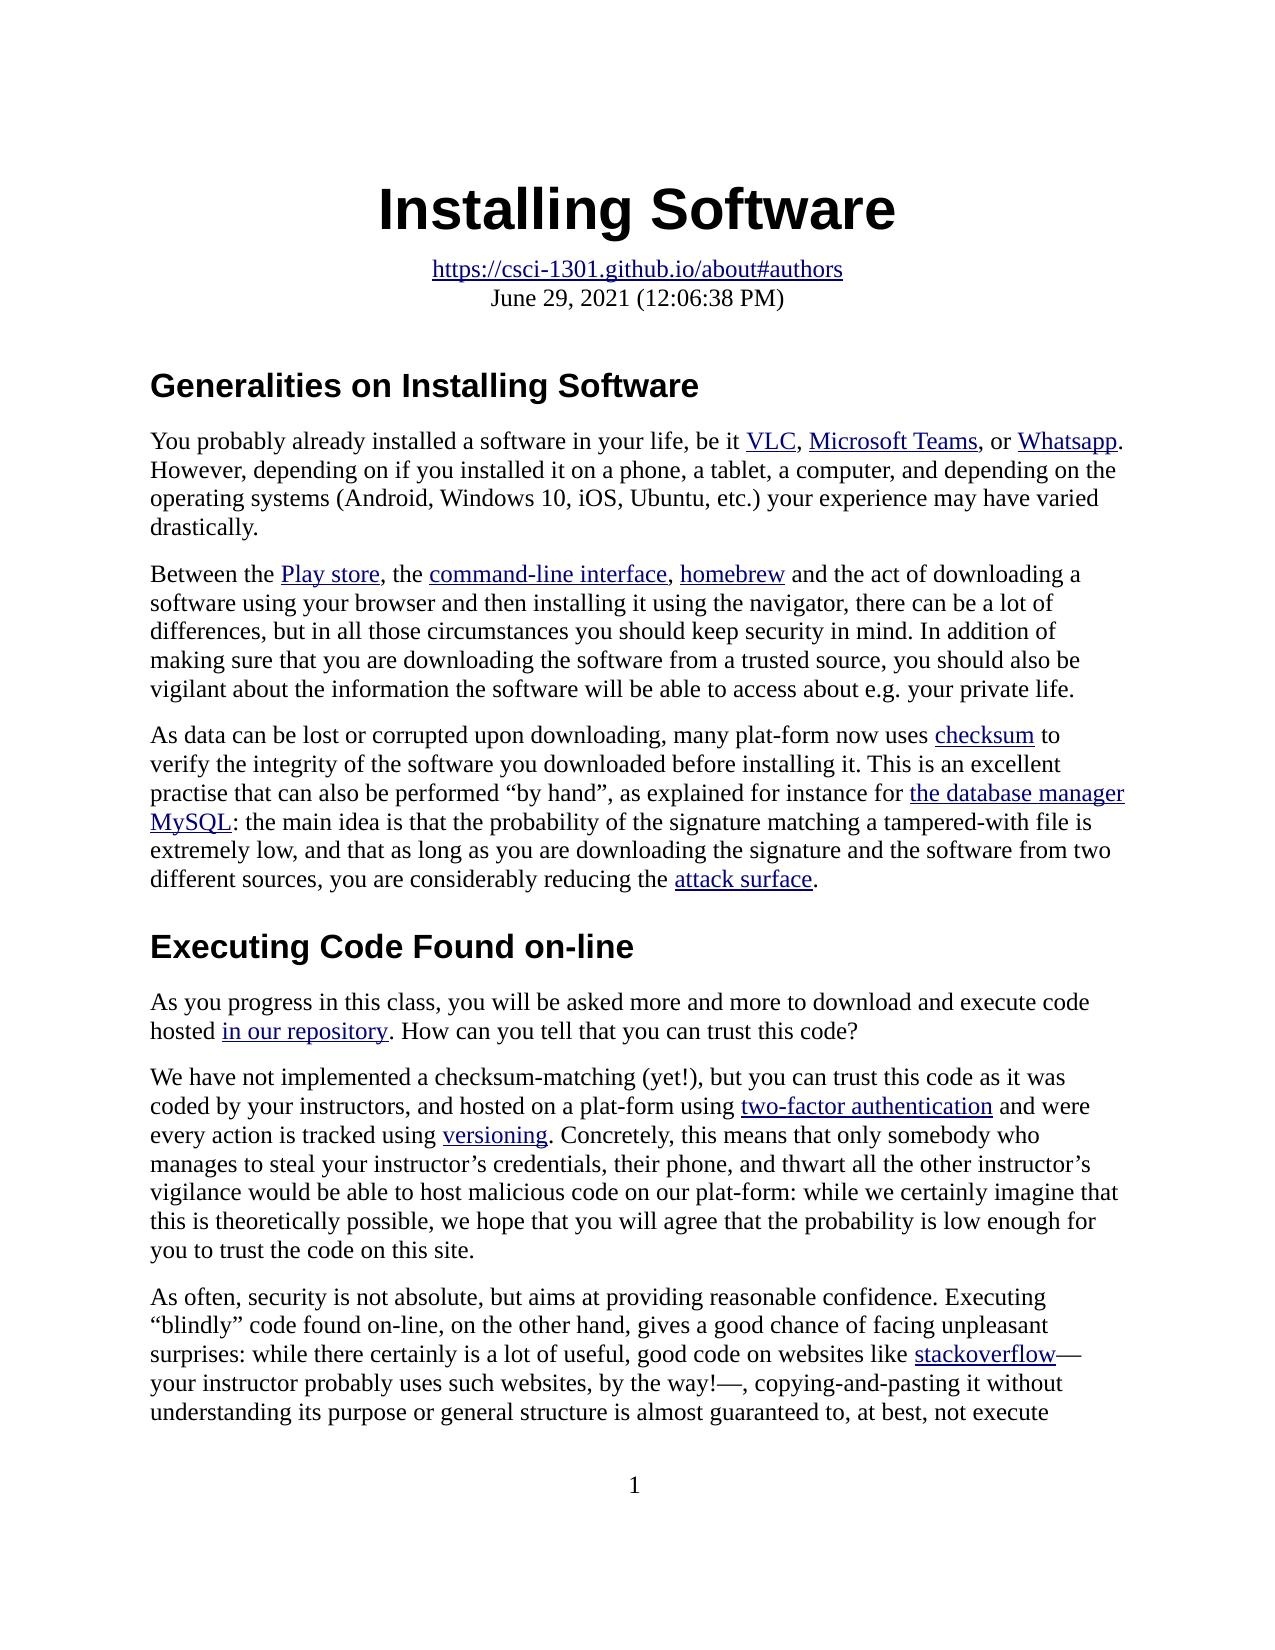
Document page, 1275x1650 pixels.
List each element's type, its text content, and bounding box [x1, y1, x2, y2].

text As data can be lost or corrupted upon downloading, many plat-form now uses checksum to verify the integrity of the software you downloaded before installing it. This is an excellent practise that can also be performed “by hand”, as explained for instance for the database manager MySQL: the main idea is that the probability of the signature matching a tampered-with file is extremely low, and that as long as you are downloading the signature and the software from two different sources, you are considerably reducing the attack surface. [150, 721, 1125, 893]
subtitle Generalities on Installing Software [150, 366, 1125, 404]
text You probably already installed a software in your life, be it VLC, Microsoft Teams, or Whatsapp. However, depending on if you installed it on a phone, a tablet, a computer, and depending on the operating systems (Android, Windows 10, iOS, Ubuntu, etc.) your experience may have varied drastically. [150, 426, 1125, 541]
text We have not implemented a checksum-matching (yet!), but you can trust this code as it was coded by your instructors, and hosted on a plat-form using two-factor authentication and were every action is tracked using versioning. Concretely, this means that only somebody who manages to steal your instructor’s credentials, their phone, and thwart all the other instructor’s vigilance would be able to host malicious code on our plat-form: while we certainly imagine that this is theoretically possible, we hope that you will agree that the probability is low enough for you to trust the code on this site. [150, 1062, 1125, 1264]
subtitle Executing Code Found on-line [150, 927, 1125, 966]
text Between the Play store, the command-line interface, homebrew and the act of downloading a software using your browser and then installing it using the navigator, there can be a lot of differences, but in all those circumstances you should keep security in mind. In addition of making sure that you are downloading the software from a trusted source, you should also be vigilant about the information the software will be able to access about e.g. your private life. [150, 559, 1125, 703]
text June 29, 2021 (12:06:38 PM) [150, 283, 1125, 312]
text As often, security is not absolute, but aims at providing reasonable confidence. Executing “blindly” code found on-line, on the other hand, gives a good chance of facing unpleasant surprises: while there certainly is a lot of useful, good code on websites like stackoverflow—your instructor probably uses such websites, by the way!—, copying-and-pasting it without understanding its purpose or general structure is almost guaranteed to, at best, not execute [150, 1282, 1125, 1425]
title Installing Software [150, 175, 1125, 242]
text As you progress in this class, you will be asked more and more to download and execute code hosted in our repository. How can you tell that you can trust this code? [150, 987, 1125, 1044]
text https://csci-1301.github.io/about#authors [150, 254, 1125, 283]
